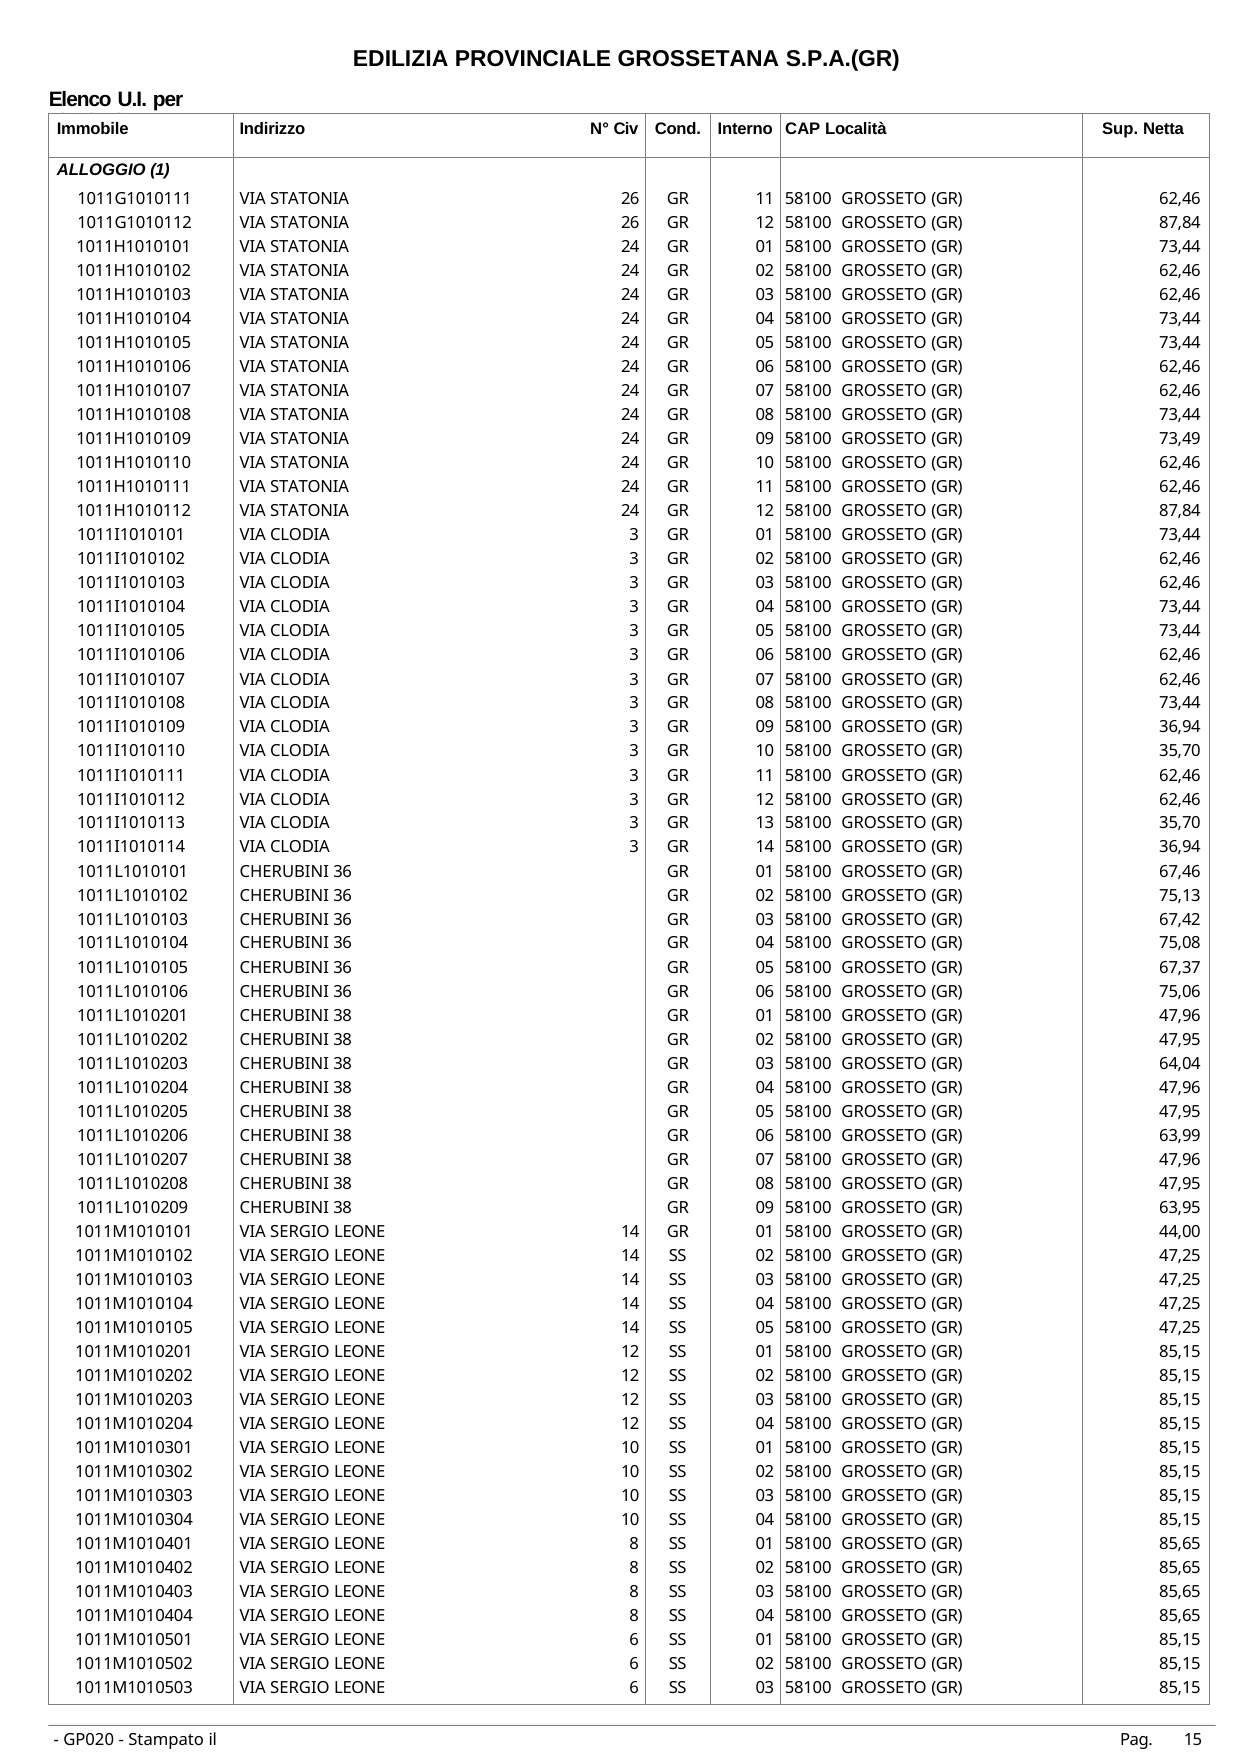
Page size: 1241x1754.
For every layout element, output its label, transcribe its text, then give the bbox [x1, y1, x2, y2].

table_cell VIA SERGIO LEONE [234, 1675, 493, 1704]
table_cell 47,25 [1083, 1314, 1209, 1338]
table_cell GR [646, 930, 710, 954]
table_cell GR [646, 1074, 710, 1098]
table_cell 1011H1010104 [49, 306, 233, 330]
table_cell 47,96 [1083, 1002, 1209, 1026]
table_cell 03 [711, 1266, 780, 1290]
table_cell 47,95 [1083, 1098, 1209, 1122]
table_cell 10 [711, 450, 780, 474]
table_header Cond. [646, 114, 710, 157]
table_cell 63,99 [1083, 1122, 1209, 1146]
table_cell GR [646, 1122, 710, 1146]
table_cell 03 [711, 1483, 780, 1506]
table_cell 73,49 [1083, 426, 1209, 450]
table_cell 1011M1010301 [49, 1435, 233, 1458]
table_cell 58100 [781, 1314, 836, 1338]
table_cell 1011H1010110 [49, 450, 233, 474]
table_cell VIA SERGIO LEONE [234, 1506, 493, 1531]
table_cell 6 [493, 1651, 645, 1674]
table_cell 85,15 [1083, 1459, 1209, 1482]
table_cell 58100 [781, 1122, 836, 1146]
table_cell 06 [711, 354, 780, 378]
table_cell 05 [711, 330, 780, 354]
table_cell GROSSETO (GR) [836, 1410, 1082, 1434]
table_cell 58100 [781, 426, 836, 450]
table_cell [493, 1122, 645, 1146]
table_cell 1011I1010101 [49, 522, 233, 546]
table_cell VIA SERGIO LEONE [234, 1386, 493, 1410]
table_cell 24 [493, 498, 645, 522]
table_cell CHERUBINI 36 [234, 978, 493, 1002]
table_cell 12 [493, 1363, 645, 1386]
table_cell 09 [711, 1194, 780, 1218]
table_cell 62,46 [1083, 258, 1209, 282]
table_cell GROSSETO (GR) [836, 184, 1082, 210]
table_cell [493, 978, 645, 1002]
table_cell 26 [493, 210, 645, 234]
table_cell GROSSETO (GR) [836, 1435, 1082, 1458]
table_cell 62,46 [1083, 786, 1209, 810]
table_cell 12 [493, 1339, 645, 1362]
table_cell [493, 1002, 645, 1026]
table_cell GR [646, 522, 710, 546]
table_cell SS [646, 1603, 710, 1627]
table_cell 01 [711, 234, 780, 258]
table_cell GR [646, 234, 710, 258]
table_cell [234, 158, 493, 184]
table_cell GROSSETO (GR) [836, 258, 1082, 282]
table_cell VIA CLODIA [234, 834, 493, 858]
table_cell 58100 [781, 306, 836, 330]
table_cell 1011H1010105 [49, 330, 233, 354]
table_cell 44,00 [1083, 1218, 1209, 1242]
table_cell 58100 [781, 1603, 836, 1627]
table_cell SS [646, 1435, 710, 1458]
table_cell GR [646, 834, 710, 858]
table_cell GROSSETO (GR) [836, 1483, 1082, 1506]
table_cell 73,44 [1083, 594, 1209, 618]
table_cell 85,15 [1083, 1675, 1209, 1704]
table_cell GROSSETO (GR) [836, 474, 1082, 498]
table_cell VIA SERGIO LEONE [234, 1555, 493, 1578]
table_cell 62,46 [1083, 378, 1209, 402]
table_cell 1011H1010108 [49, 402, 233, 426]
table_cell GR [646, 1170, 710, 1194]
table_cell 3 [493, 594, 645, 618]
table_cell 1011M1010103 [49, 1266, 233, 1290]
table_cell GROSSETO (GR) [836, 1290, 1082, 1314]
table_cell 58100 [781, 1074, 836, 1098]
table_cell 6 [493, 1675, 645, 1704]
table_cell 67,46 [1083, 858, 1209, 882]
table_cell 58100 [781, 1410, 836, 1434]
table_cell 1011M1010502 [49, 1651, 233, 1674]
table_cell VIA CLODIA [234, 714, 493, 738]
table_cell 73,44 [1083, 402, 1209, 426]
table_cell 1011L1010208 [49, 1170, 233, 1194]
table_cell 58100 [781, 234, 836, 258]
table_cell 1011M1010104 [49, 1290, 233, 1314]
table_cell 24 [493, 258, 645, 282]
table_cell GR [646, 1194, 710, 1218]
table_header CAP Località [781, 114, 1082, 157]
table_cell GR [646, 954, 710, 978]
table_header N° Civ [493, 114, 645, 157]
table_cell [493, 882, 645, 906]
table_cell 03 [711, 282, 780, 306]
table_cell 58100 [781, 810, 836, 834]
table_cell SS [646, 1531, 710, 1554]
table_cell SS [646, 1410, 710, 1434]
table_cell CHERUBINI 38 [234, 1050, 493, 1074]
table_cell GROSSETO (GR) [836, 570, 1082, 594]
table_cell GROSSETO (GR) [836, 426, 1082, 450]
table_cell GR [646, 354, 710, 378]
table_cell 62,46 [1083, 762, 1209, 786]
table_cell SS [646, 1363, 710, 1386]
table_cell 58100 [781, 546, 836, 570]
table_cell 85,15 [1083, 1483, 1209, 1506]
table_cell VIA CLODIA [234, 642, 493, 666]
table_cell CHERUBINI 38 [234, 1002, 493, 1026]
table_cell SS [646, 1627, 710, 1651]
table_cell 58100 [781, 1050, 836, 1074]
table_cell 02 [711, 1555, 780, 1578]
table_cell 47,95 [1083, 1170, 1209, 1194]
table_cell GROSSETO (GR) [836, 714, 1082, 738]
table_cell 06 [711, 978, 780, 1002]
table_cell 3 [493, 810, 645, 834]
table_cell 3 [493, 834, 645, 858]
table_header Immobile [49, 114, 233, 157]
table_cell GR [646, 714, 710, 738]
table_cell 62,46 [1083, 354, 1209, 378]
table_cell 85,65 [1083, 1555, 1209, 1578]
table_cell VIA CLODIA [234, 738, 493, 762]
table_cell GROSSETO (GR) [836, 210, 1082, 234]
table_cell 09 [711, 714, 780, 738]
table_cell GROSSETO (GR) [836, 1314, 1082, 1338]
table_cell 1011L1010204 [49, 1074, 233, 1098]
table_cell 1011I1010111 [49, 762, 233, 786]
table_cell GROSSETO (GR) [836, 786, 1082, 810]
table_cell GR [646, 906, 710, 930]
table_cell VIA STATONIA [234, 426, 493, 450]
table_cell 24 [493, 402, 645, 426]
table_cell 1011M1010201 [49, 1339, 233, 1362]
table_cell CHERUBINI 38 [234, 1074, 493, 1098]
table_cell GROSSETO (GR) [836, 522, 1082, 546]
table_cell GROSSETO (GR) [836, 354, 1082, 378]
table_cell SS [646, 1314, 710, 1338]
table_cell GROSSETO (GR) [836, 234, 1082, 258]
table_cell 1011M1010303 [49, 1483, 233, 1506]
table_cell 58100 [781, 1266, 836, 1290]
table_cell 02 [711, 1651, 780, 1674]
table_cell 1011M1010102 [49, 1243, 233, 1266]
table_cell [1083, 158, 1209, 184]
table_cell GR [646, 1146, 710, 1170]
table_cell 62,46 [1083, 450, 1209, 474]
table_cell 3 [493, 642, 645, 666]
table_cell GR [646, 210, 710, 234]
table_cell CHERUBINI 36 [234, 882, 493, 906]
table_cell VIA STATONIA [234, 498, 493, 522]
table_cell VIA STATONIA [234, 474, 493, 498]
table_cell [493, 158, 645, 184]
table_cell VIA STATONIA [234, 210, 493, 234]
table_cell 1011L1010101 [49, 858, 233, 882]
table_cell CHERUBINI 38 [234, 1194, 493, 1218]
table_cell VIA CLODIA [234, 594, 493, 618]
table_cell GROSSETO (GR) [836, 1531, 1082, 1554]
table_cell 1011H1010107 [49, 378, 233, 402]
table_cell GR [646, 618, 710, 642]
table_cell 73,44 [1083, 330, 1209, 354]
table_cell 62,46 [1083, 666, 1209, 690]
table_cell SS [646, 1243, 710, 1266]
table_cell 03 [711, 1579, 780, 1602]
table_cell 73,44 [1083, 618, 1209, 642]
table_cell 3 [493, 714, 645, 738]
table_cell 85,15 [1083, 1386, 1209, 1410]
table_cell VIA STATONIA [234, 258, 493, 282]
table_cell 1011M1010501 [49, 1627, 233, 1651]
table_cell 58100 [781, 1386, 836, 1410]
table_cell SS [646, 1483, 710, 1506]
table_cell 3 [493, 546, 645, 570]
table_cell GR [646, 762, 710, 786]
table_cell 58100 [781, 1243, 836, 1266]
table_cell 1011M1010401 [49, 1531, 233, 1554]
table_cell 1011L1010104 [49, 930, 233, 954]
table_cell 58100 [781, 930, 836, 954]
table_cell GROSSETO (GR) [836, 858, 1082, 882]
table_cell GR [646, 1098, 710, 1122]
table_cell 58100 [781, 594, 836, 618]
table_cell GR [646, 330, 710, 354]
table_header Sup. Netta [1083, 114, 1209, 157]
table_cell 58100 [781, 690, 836, 714]
table_cell GROSSETO (GR) [836, 1363, 1082, 1386]
table_cell SS [646, 1651, 710, 1674]
table_cell GR [646, 690, 710, 714]
table_cell 58100 [781, 1170, 836, 1194]
table_cell GROSSETO (GR) [836, 306, 1082, 330]
table_cell 01 [711, 1627, 780, 1651]
table_cell [493, 858, 645, 882]
table_cell 58100 [781, 642, 836, 666]
table_cell 1011L1010105 [49, 954, 233, 978]
table_cell GROSSETO (GR) [836, 282, 1082, 306]
table_cell 58100 [781, 1627, 836, 1651]
table_cell 75,13 [1083, 882, 1209, 906]
table_cell GR [646, 1050, 710, 1074]
table_cell 3 [493, 738, 645, 762]
table_cell 1011I1010105 [49, 618, 233, 642]
table_cell VIA CLODIA [234, 762, 493, 786]
table_cell 62,46 [1083, 642, 1209, 666]
table_cell 1011L1010203 [49, 1050, 233, 1074]
table_cell 1011I1010106 [49, 642, 233, 666]
table_cell 58100 [781, 1579, 836, 1602]
table_cell GROSSETO (GR) [836, 738, 1082, 762]
table_cell 01 [711, 1218, 780, 1242]
table_cell [493, 930, 645, 954]
table_cell 1011M1010402 [49, 1555, 233, 1578]
table_cell 11 [711, 184, 780, 210]
table_cell VIA STATONIA [234, 450, 493, 474]
table_cell 04 [711, 1506, 780, 1531]
table_cell GROSSETO (GR) [836, 1675, 1082, 1704]
table_cell 08 [711, 690, 780, 714]
table_cell 1011I1010102 [49, 546, 233, 570]
table_cell 58100 [781, 378, 836, 402]
table_cell VIA SERGIO LEONE [234, 1410, 493, 1434]
table_cell 58100 [781, 1146, 836, 1170]
table_cell 03 [711, 906, 780, 930]
table_cell 03 [711, 1386, 780, 1410]
table_cell 04 [711, 1603, 780, 1627]
table_cell 02 [711, 1243, 780, 1266]
table_cell VIA SERGIO LEONE [234, 1266, 493, 1290]
table_cell [781, 158, 836, 184]
table_cell 1011M1010204 [49, 1410, 233, 1434]
table_cell SS [646, 1386, 710, 1410]
table_cell GR [646, 786, 710, 810]
table_cell 58100 [781, 834, 836, 858]
table_cell 62,46 [1083, 474, 1209, 498]
table_cell [493, 1194, 645, 1218]
table_header Indirizzo [234, 114, 493, 157]
table_cell 10 [493, 1483, 645, 1506]
table_cell 35,70 [1083, 738, 1209, 762]
table_cell 13 [711, 810, 780, 834]
table_cell GR [646, 810, 710, 834]
table_cell 47,25 [1083, 1290, 1209, 1314]
table_cell 3 [493, 618, 645, 642]
table_cell 02 [711, 258, 780, 282]
table_cell [493, 1170, 645, 1194]
table_cell GR [646, 184, 710, 210]
table_cell GR [646, 402, 710, 426]
table_cell 58100 [781, 1002, 836, 1026]
table_cell 58100 [781, 1435, 836, 1458]
table_cell 85,15 [1083, 1339, 1209, 1362]
table_cell GROSSETO (GR) [836, 1026, 1082, 1050]
table_cell 58100 [781, 210, 836, 234]
table_cell GROSSETO (GR) [836, 378, 1082, 402]
table_cell 04 [711, 306, 780, 330]
table_cell VIA SERGIO LEONE [234, 1218, 493, 1242]
table_cell SS [646, 1579, 710, 1602]
table_cell SS [646, 1266, 710, 1290]
table_cell 05 [711, 1098, 780, 1122]
table_cell VIA CLODIA [234, 666, 493, 690]
table_cell SS [646, 1506, 710, 1531]
table_cell VIA SERGIO LEONE [234, 1339, 493, 1362]
table_cell GROSSETO (GR) [836, 618, 1082, 642]
table_cell GR [646, 738, 710, 762]
table_cell VIA STATONIA [234, 330, 493, 354]
table_cell GROSSETO (GR) [836, 1386, 1082, 1410]
table_cell GR [646, 498, 710, 522]
table_cell 05 [711, 618, 780, 642]
table_cell 58100 [781, 570, 836, 594]
table_cell 58100 [781, 1098, 836, 1122]
table_cell VIA CLODIA [234, 810, 493, 834]
table_cell 36,94 [1083, 714, 1209, 738]
table_cell 24 [493, 354, 645, 378]
table_cell 07 [711, 1146, 780, 1170]
table_cell CHERUBINI 36 [234, 930, 493, 954]
table_cell 58100 [781, 498, 836, 522]
table_cell VIA STATONIA [234, 306, 493, 330]
table_cell [493, 1074, 645, 1098]
table_cell VIA CLODIA [234, 690, 493, 714]
table_cell GROSSETO (GR) [836, 594, 1082, 618]
table_cell 24 [493, 426, 645, 450]
table_cell 1011M1010503 [49, 1675, 233, 1704]
table_cell GR [646, 882, 710, 906]
table_cell [493, 1146, 645, 1170]
table_cell GROSSETO (GR) [836, 1243, 1082, 1266]
table_cell 1011H1010109 [49, 426, 233, 450]
table_cell GR [646, 570, 710, 594]
table_cell 64,04 [1083, 1050, 1209, 1074]
table_cell 1011I1010113 [49, 810, 233, 834]
table_cell GROSSETO (GR) [836, 642, 1082, 666]
table_cell GROSSETO (GR) [836, 810, 1082, 834]
table_cell 1011M1010202 [49, 1363, 233, 1386]
table_cell 1011M1010105 [49, 1314, 233, 1338]
table_cell VIA SERGIO LEONE [234, 1531, 493, 1554]
table_cell GROSSETO (GR) [836, 1579, 1082, 1602]
table_cell VIA SERGIO LEONE [234, 1651, 493, 1674]
table_cell 1011L1010205 [49, 1098, 233, 1122]
table_cell 85,15 [1083, 1410, 1209, 1434]
table_cell 58100 [781, 1026, 836, 1050]
table_cell 07 [711, 666, 780, 690]
table_cell 02 [711, 882, 780, 906]
table_cell [493, 1026, 645, 1050]
table_cell 1011I1010107 [49, 666, 233, 690]
table_cell 24 [493, 450, 645, 474]
table_cell ALLOGGIO (1) [49, 158, 233, 184]
table_cell GROSSETO (GR) [836, 1122, 1082, 1146]
table_cell 1011G1010112 [49, 210, 233, 234]
table_cell GROSSETO (GR) [836, 978, 1082, 1002]
table_cell 73,44 [1083, 690, 1209, 714]
table_cell VIA STATONIA [234, 378, 493, 402]
table_cell GROSSETO (GR) [836, 1651, 1082, 1674]
table_cell GROSSETO (GR) [836, 1050, 1082, 1074]
table_cell 24 [493, 234, 645, 258]
table_cell GROSSETO (GR) [836, 1603, 1082, 1627]
table_cell CHERUBINI 38 [234, 1098, 493, 1122]
table_cell 1011L1010106 [49, 978, 233, 1002]
table_cell 58100 [781, 1363, 836, 1386]
table_cell [836, 158, 1082, 184]
table_cell 12 [711, 498, 780, 522]
table_cell 1011L1010201 [49, 1002, 233, 1026]
table_cell 58100 [781, 354, 836, 378]
table_cell 85,15 [1083, 1363, 1209, 1386]
table_cell 02 [711, 1026, 780, 1050]
table_cell 1011M1010101 [49, 1218, 233, 1242]
table_cell GR [646, 450, 710, 474]
table_cell SS [646, 1339, 710, 1362]
table_header Interno [711, 114, 780, 157]
table_cell 14 [711, 834, 780, 858]
table_cell [493, 1098, 645, 1122]
table_cell 47,96 [1083, 1146, 1209, 1170]
table_cell 1011L1010102 [49, 882, 233, 906]
table_cell 03 [711, 570, 780, 594]
table_cell 1011M1010403 [49, 1579, 233, 1602]
table_cell 24 [493, 330, 645, 354]
table_cell 10 [493, 1506, 645, 1531]
table_cell 8 [493, 1555, 645, 1578]
table_cell GROSSETO (GR) [836, 1555, 1082, 1578]
table_cell 8 [493, 1579, 645, 1602]
table_cell 75,06 [1083, 978, 1209, 1002]
table_cell 01 [711, 1531, 780, 1554]
table_cell GROSSETO (GR) [836, 834, 1082, 858]
table_cell GROSSETO (GR) [836, 1506, 1082, 1531]
table_cell GR [646, 378, 710, 402]
table_cell VIA SERGIO LEONE [234, 1627, 493, 1651]
table_cell [493, 1050, 645, 1074]
table_cell GROSSETO (GR) [836, 1627, 1082, 1651]
table_cell GROSSETO (GR) [836, 954, 1082, 978]
table_cell 58100 [781, 1555, 836, 1578]
table_cell 58100 [781, 1459, 836, 1482]
table_cell 14 [493, 1314, 645, 1338]
table_cell 1011L1010103 [49, 906, 233, 930]
table_cell 1011M1010302 [49, 1459, 233, 1482]
table_cell 47,25 [1083, 1266, 1209, 1290]
table_cell GROSSETO (GR) [836, 1170, 1082, 1194]
table_cell 58100 [781, 1506, 836, 1531]
table_cell 3 [493, 690, 645, 714]
table_cell VIA STATONIA [234, 402, 493, 426]
table_cell 62,46 [1083, 282, 1209, 306]
table_cell 62,46 [1083, 546, 1209, 570]
table_cell [711, 158, 780, 184]
table_cell 14 [493, 1290, 645, 1314]
table_cell GR [646, 978, 710, 1002]
table_cell 58100 [781, 618, 836, 642]
table_cell GR [646, 306, 710, 330]
table_cell 1011H1010106 [49, 354, 233, 378]
table_cell 58100 [781, 906, 836, 930]
table_cell GROSSETO (GR) [836, 1459, 1082, 1482]
table_cell 58100 [781, 330, 836, 354]
table_cell GR [646, 594, 710, 618]
table_cell SS [646, 1459, 710, 1482]
table_cell 85,65 [1083, 1603, 1209, 1627]
table_cell 05 [711, 1314, 780, 1338]
table_cell VIA SERGIO LEONE [234, 1314, 493, 1338]
table_cell 85,15 [1083, 1435, 1209, 1458]
table_cell 06 [711, 1122, 780, 1146]
table_cell GR [646, 642, 710, 666]
table_cell 24 [493, 474, 645, 498]
table_cell 58100 [781, 738, 836, 762]
table_cell 73,44 [1083, 234, 1209, 258]
table_cell VIA SERGIO LEONE [234, 1459, 493, 1482]
table_cell 1011I1010114 [49, 834, 233, 858]
table_cell 24 [493, 282, 645, 306]
table_cell 58100 [781, 882, 836, 906]
table_cell 12 [711, 786, 780, 810]
table_cell 8 [493, 1531, 645, 1554]
table_cell 8 [493, 1603, 645, 1627]
table_cell GROSSETO (GR) [836, 1074, 1082, 1098]
table_cell VIA SERGIO LEONE [234, 1483, 493, 1506]
table_cell 58100 [781, 184, 836, 210]
table_cell 12 [493, 1386, 645, 1410]
table_cell 85,15 [1083, 1506, 1209, 1531]
table_cell SS [646, 1555, 710, 1578]
table_cell 08 [711, 402, 780, 426]
table_cell 1011I1010110 [49, 738, 233, 762]
table_cell CHERUBINI 38 [234, 1170, 493, 1194]
table_cell 12 [493, 1410, 645, 1434]
table_cell GROSSETO (GR) [836, 498, 1082, 522]
table_cell 11 [711, 762, 780, 786]
table_cell CHERUBINI 38 [234, 1146, 493, 1170]
table_cell GR [646, 282, 710, 306]
table_cell 75,08 [1083, 930, 1209, 954]
table_cell VIA CLODIA [234, 786, 493, 810]
table_cell 24 [493, 306, 645, 330]
table_cell 58100 [781, 1531, 836, 1554]
table_cell 85,65 [1083, 1531, 1209, 1554]
table_cell 03 [711, 1675, 780, 1704]
table_cell VIA SERGIO LEONE [234, 1243, 493, 1266]
table_cell 85,15 [1083, 1651, 1209, 1674]
table_cell GROSSETO (GR) [836, 1146, 1082, 1170]
table_cell GROSSETO (GR) [836, 1218, 1082, 1242]
table_cell GR [646, 258, 710, 282]
table_cell 04 [711, 1074, 780, 1098]
table_cell 58100 [781, 1675, 836, 1704]
table_cell 1011H1010103 [49, 282, 233, 306]
table_cell 1011I1010103 [49, 570, 233, 594]
table_cell GROSSETO (GR) [836, 1098, 1082, 1122]
table_cell 04 [711, 1290, 780, 1314]
table_cell 10 [493, 1459, 645, 1482]
table_cell 02 [711, 1459, 780, 1482]
table_cell SS [646, 1290, 710, 1314]
table_cell GR [646, 474, 710, 498]
table_cell CHERUBINI 36 [234, 906, 493, 930]
table_cell 1011M1010304 [49, 1506, 233, 1531]
table_cell 6 [493, 1627, 645, 1651]
table_cell GROSSETO (GR) [836, 666, 1082, 690]
table_cell 58100 [781, 1339, 836, 1362]
table_cell 3 [493, 762, 645, 786]
table_cell 47,96 [1083, 1074, 1209, 1098]
table_cell SS [646, 1675, 710, 1704]
table_cell VIA STATONIA [234, 282, 493, 306]
table_cell 05 [711, 954, 780, 978]
table_cell 14 [493, 1218, 645, 1242]
table_cell 58100 [781, 450, 836, 474]
table_cell GROSSETO (GR) [836, 1339, 1082, 1362]
table_cell 47,25 [1083, 1243, 1209, 1266]
table_cell GROSSETO (GR) [836, 402, 1082, 426]
table_cell 1011H1010111 [49, 474, 233, 498]
table_cell 67,37 [1083, 954, 1209, 978]
table_cell GR [646, 426, 710, 450]
table_cell CHERUBINI 38 [234, 1026, 493, 1050]
table_cell GROSSETO (GR) [836, 1266, 1082, 1290]
table_cell GR [646, 546, 710, 570]
table_cell 04 [711, 930, 780, 954]
table_cell 87,84 [1083, 210, 1209, 234]
table_cell 1011G1010111 [49, 184, 233, 210]
table_cell [493, 954, 645, 978]
table_cell VIA SERGIO LEONE [234, 1435, 493, 1458]
table_cell GR [646, 858, 710, 882]
table_cell 1011L1010202 [49, 1026, 233, 1050]
table_cell 58100 [781, 786, 836, 810]
table_cell [646, 158, 710, 184]
table_cell 07 [711, 378, 780, 402]
table_cell 73,44 [1083, 306, 1209, 330]
table_cell 3 [493, 570, 645, 594]
table_cell 14 [493, 1243, 645, 1266]
table_cell 58100 [781, 1194, 836, 1218]
table_cell 1011H1010102 [49, 258, 233, 282]
table_cell 85,65 [1083, 1579, 1209, 1602]
table_cell GR [646, 666, 710, 690]
table_cell 1011I1010109 [49, 714, 233, 738]
table_cell 58100 [781, 1290, 836, 1314]
table_cell GROSSETO (GR) [836, 450, 1082, 474]
table_cell 58100 [781, 282, 836, 306]
table_cell GROSSETO (GR) [836, 330, 1082, 354]
table_cell VIA CLODIA [234, 570, 493, 594]
table_cell 62,46 [1083, 184, 1209, 210]
table_cell 58100 [781, 666, 836, 690]
table_cell GR [646, 1026, 710, 1050]
table_cell 01 [711, 858, 780, 882]
table_cell 1011I1010104 [49, 594, 233, 618]
table_cell 1011L1010209 [49, 1194, 233, 1218]
table_cell 12 [711, 210, 780, 234]
table_cell 73,44 [1083, 522, 1209, 546]
table_cell GROSSETO (GR) [836, 906, 1082, 930]
table_cell VIA CLODIA [234, 522, 493, 546]
table_cell 3 [493, 666, 645, 690]
table_cell 1011M1010203 [49, 1386, 233, 1410]
table_cell VIA STATONIA [234, 184, 493, 210]
table_cell 85,15 [1083, 1627, 1209, 1651]
table_cell 67,42 [1083, 906, 1209, 930]
table_cell 02 [711, 546, 780, 570]
table_cell 1011L1010206 [49, 1122, 233, 1146]
table_cell GROSSETO (GR) [836, 690, 1082, 714]
table_cell GROSSETO (GR) [836, 882, 1082, 906]
table_cell 1011I1010108 [49, 690, 233, 714]
table_cell 58100 [781, 762, 836, 786]
table_cell 01 [711, 522, 780, 546]
table_cell CHERUBINI 36 [234, 954, 493, 978]
table_cell 01 [711, 1435, 780, 1458]
table_cell 58100 [781, 714, 836, 738]
table_cell GR [646, 1218, 710, 1242]
table_cell GROSSETO (GR) [836, 930, 1082, 954]
table_cell 26 [493, 184, 645, 210]
table_cell VIA CLODIA [234, 618, 493, 642]
table_cell 58100 [781, 1651, 836, 1674]
table_cell 63,95 [1083, 1194, 1209, 1218]
table_cell 1011M1010404 [49, 1603, 233, 1627]
table_cell CHERUBINI 36 [234, 858, 493, 882]
table_cell 06 [711, 642, 780, 666]
table_cell 58100 [781, 978, 836, 1002]
table_cell 47,95 [1083, 1026, 1209, 1050]
table_cell 1011H1010101 [49, 234, 233, 258]
table_cell CHERUBINI 38 [234, 1122, 493, 1146]
table_cell 62,46 [1083, 570, 1209, 594]
table_cell 14 [493, 1266, 645, 1290]
table_cell 04 [711, 1410, 780, 1434]
table_cell 35,70 [1083, 810, 1209, 834]
table_cell 08 [711, 1170, 780, 1194]
table_cell 04 [711, 594, 780, 618]
table_cell 24 [493, 378, 645, 402]
table_cell 03 [711, 1050, 780, 1074]
table_cell 09 [711, 426, 780, 450]
table_cell VIA CLODIA [234, 546, 493, 570]
table_cell 58100 [781, 258, 836, 282]
table_cell 3 [493, 786, 645, 810]
table_cell 02 [711, 1363, 780, 1386]
table_cell GROSSETO (GR) [836, 1194, 1082, 1218]
table_cell VIA SERGIO LEONE [234, 1290, 493, 1314]
table_cell GR [646, 1002, 710, 1026]
table_cell [493, 906, 645, 930]
table_cell 01 [711, 1339, 780, 1362]
table_cell VIA STATONIA [234, 354, 493, 378]
table_cell 01 [711, 1002, 780, 1026]
table_cell 36,94 [1083, 834, 1209, 858]
table_cell 58100 [781, 954, 836, 978]
table_cell GROSSETO (GR) [836, 546, 1082, 570]
table_cell VIA SERGIO LEONE [234, 1363, 493, 1386]
table_cell 58100 [781, 1483, 836, 1506]
table_cell VIA STATONIA [234, 234, 493, 258]
table_cell VIA SERGIO LEONE [234, 1579, 493, 1602]
table_cell VIA SERGIO LEONE [234, 1603, 493, 1627]
table_cell GROSSETO (GR) [836, 1002, 1082, 1026]
table_cell 58100 [781, 474, 836, 498]
table_cell 10 [493, 1435, 645, 1458]
table_cell 1011L1010207 [49, 1146, 233, 1170]
table_cell 1011H1010112 [49, 498, 233, 522]
table_cell 1011I1010112 [49, 786, 233, 810]
table_cell 58100 [781, 402, 836, 426]
table_cell 10 [711, 738, 780, 762]
table_cell 58100 [781, 1218, 836, 1242]
table_cell GROSSETO (GR) [836, 762, 1082, 786]
table_cell 11 [711, 474, 780, 498]
table_cell 87,84 [1083, 498, 1209, 522]
table_cell 58100 [781, 858, 836, 882]
table_cell 58100 [781, 522, 836, 546]
table_cell 3 [493, 522, 645, 546]
